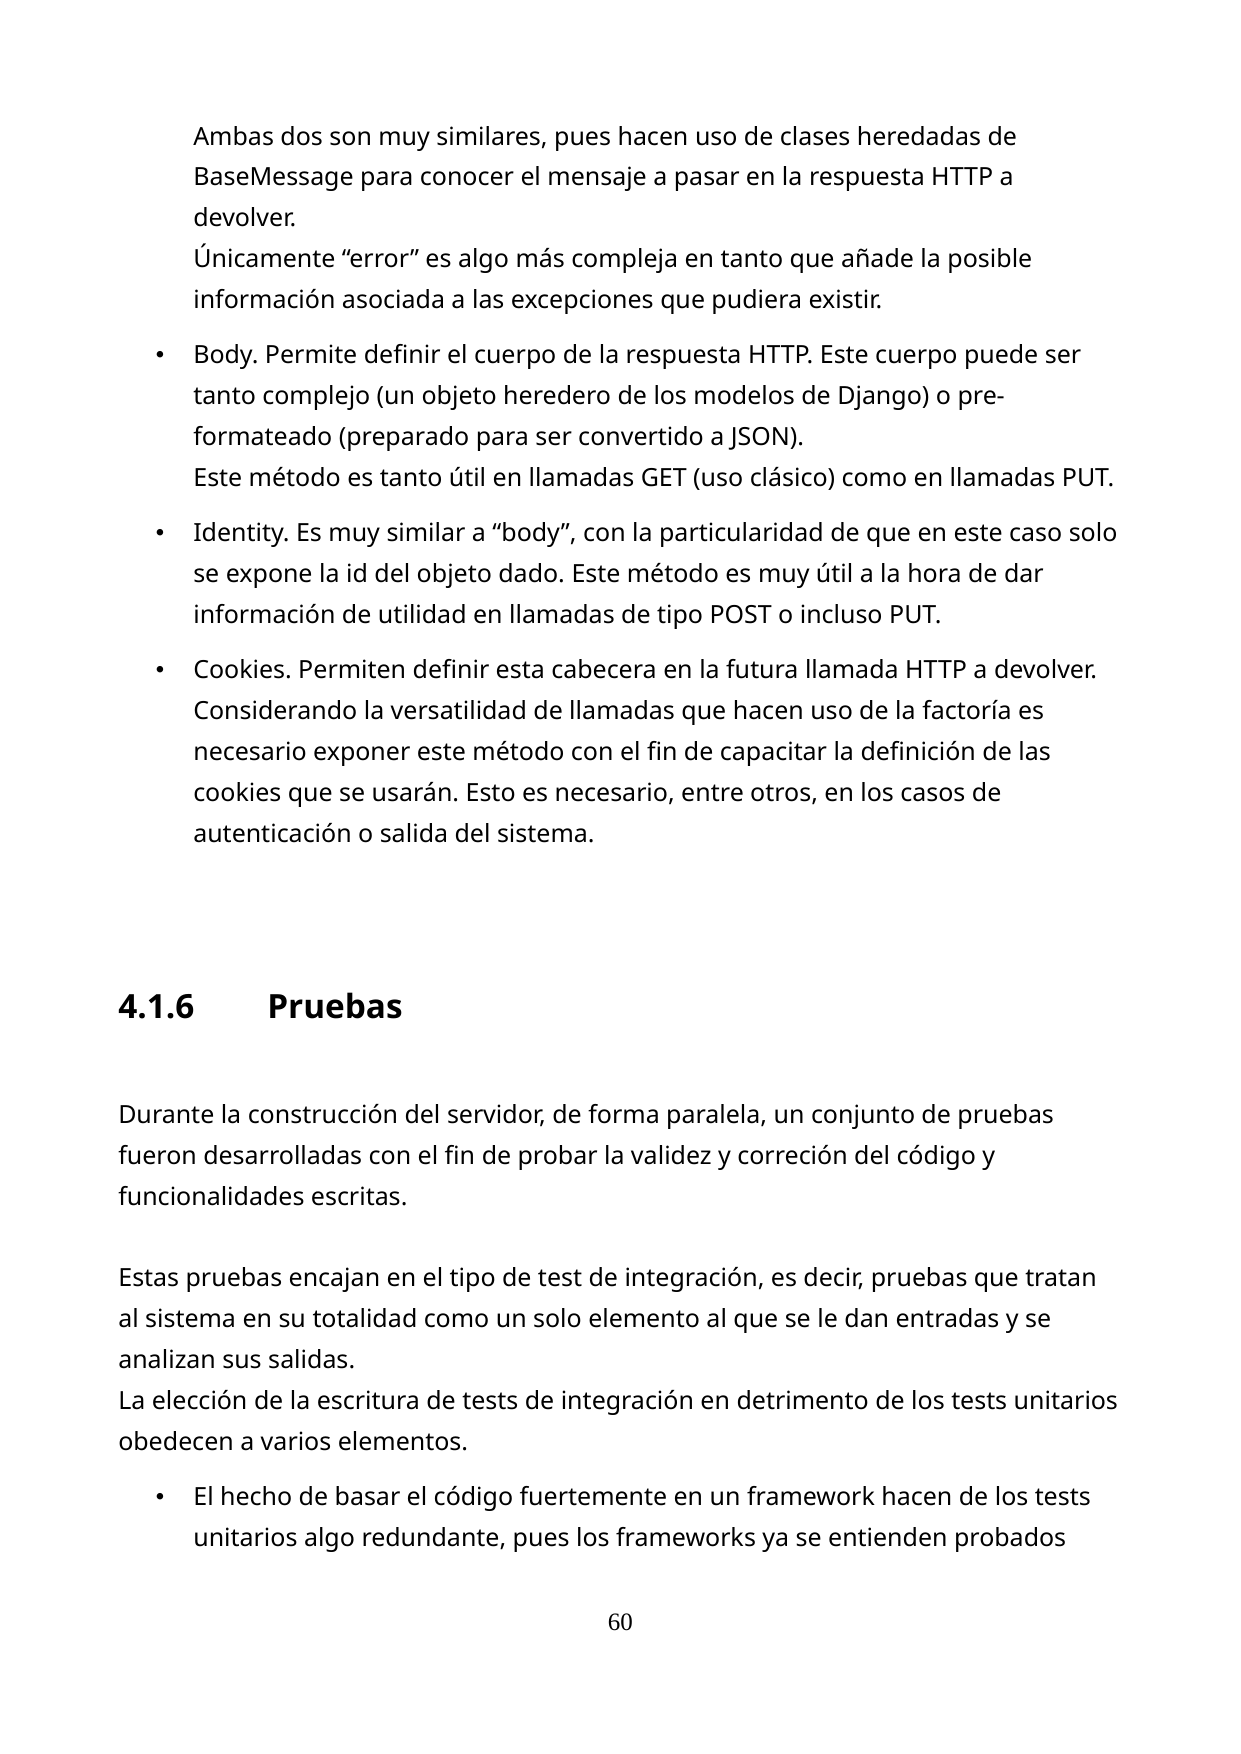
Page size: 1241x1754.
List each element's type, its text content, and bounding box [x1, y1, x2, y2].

list El hecho de basar el código fuertemente en un framework hacen de los tests unitarios algo redundante, pues los frameworks ya se entienden probados [156, 1479, 1122, 1554]
list Identity. Es muy similar a “body”, con la particularidad de que en este caso solo se expone la id del objeto dado. Este método es muy útil a la hora de dar información de utilidad en llamadas de tipo POST o incluso PUT. [156, 515, 1122, 631]
list Ambas dos son muy similares, pues hacen uso de clases heredadas de BaseMessage para conocer el mensaje a pasar en la respuesta HTTP a devolver. Únicamente “error” es algo más compleja en tanto que añade la posible información asociada a las excepciones que pudiera existir. [156, 118, 1122, 316]
list Body. Permite definir el cuerpo de la respuesta HTTP. Este cuerpo puede ser tanto complejo (un objeto heredero de los modelos de Django) o pre-formateado (preparado para ser convertido a JSON). Este método es tanto útil en llamadas GET (uso clásico) como en llamadas PUT. [156, 337, 1122, 493]
subtitle Pruebas [118, 983, 1122, 1029]
list Cookies. Permiten definir esta cabecera en la futura llamada HTTP a devolver. Considerando la versatilidad de llamadas que hacen uso de la factoría es necesario exponer este método con el fin de capacitar la definición de las cookies que se usarán. Esto es necesario, entre otros, en los casos de autenticación o salida del sistema. [156, 652, 1122, 849]
text Durante la construcción del servidor, de forma paralela, un conjunto de pruebas fueron desarrolladas con el fin de probar la validez y correción del código y funcionalidades escritas. Estas pruebas encajan en el tipo de test de integración, es decir, pruebas que tratan al sistema en su totalidad como un solo elemento al que se le dan entradas y se analizan sus salidas. La elección de la escritura de tests de integración en detrimento de los tests unitarios obedecen a varios elementos. [118, 1097, 1122, 1457]
